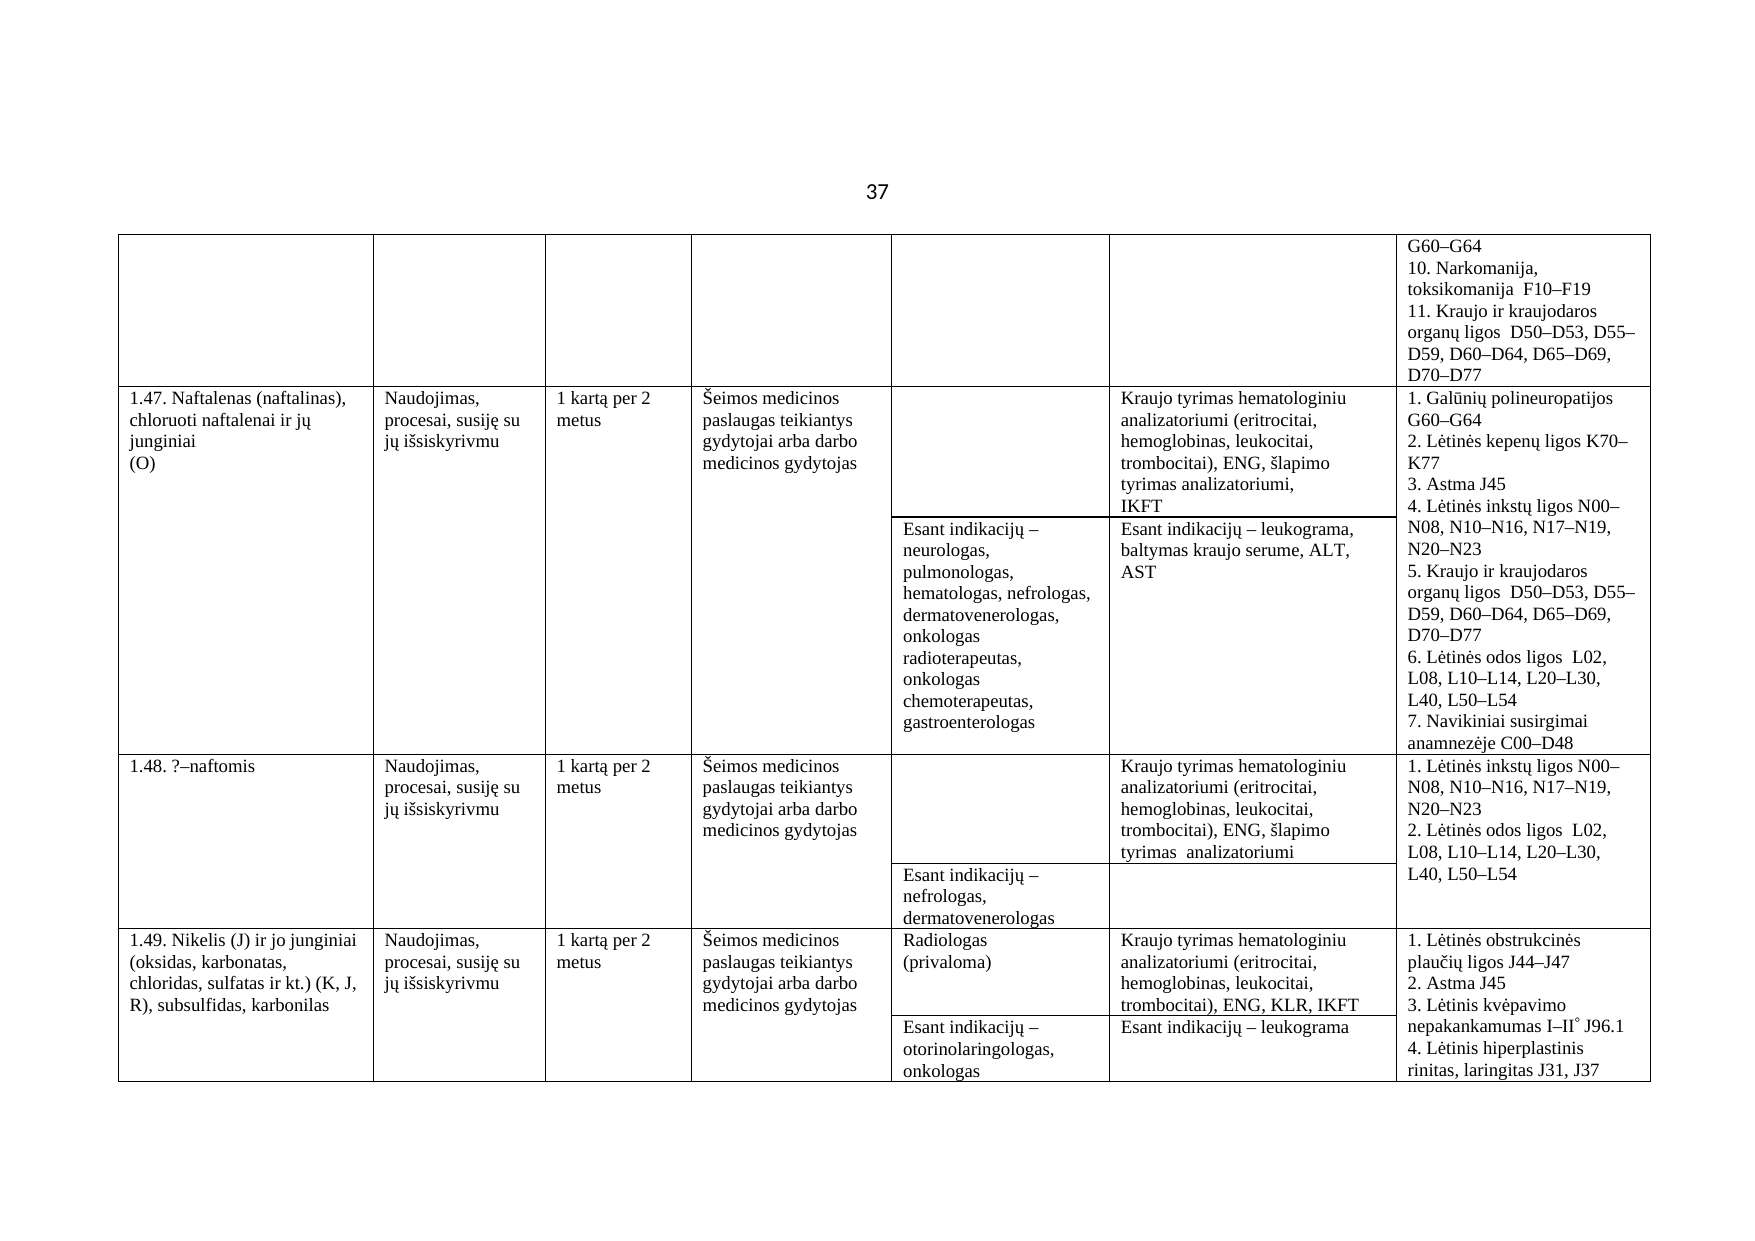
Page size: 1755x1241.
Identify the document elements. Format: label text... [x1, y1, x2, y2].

table_cell 1.49. Nikelis (J) ir jo junginiai (oksidas, karbonatas, chloridas, sulfatas ir kt.) (K, J, R), subsulfidas, karbonilas [119, 929, 373, 1081]
table_cell Esant indikacijų – leukograma, baltymas kraujo serume, ALT, AST [1110, 518, 1396, 753]
table_cell 1 kartą per 2 metus [546, 755, 691, 928]
table_cell 1. Lėtinės inkstų ligos N00–N08, N10–N16, N17–N19, N20–N23 2. Lėtinės odos ligos L02, L08, L10–L14, L20–L30, L40, L50–L54 [1397, 755, 1650, 928]
table_cell [546, 235, 691, 386]
table_cell 1.48. ?beta–naftomis [119, 755, 373, 928]
table_cell [692, 235, 891, 386]
table_cell Kraujo tyrimas hematologiniu analizatoriumi (eritrocitai, hemoglobinas, leukocitai, trombocitai), ENG, šlapimo tyrimas analizatoriumi [1110, 755, 1396, 862]
table_cell 1. Galūnių polineuropatijos G60–G64 2. Lėtinės kepenų ligos K70–K77 3. Astma J45 4. Lėtinės inkstų ligos N00–N08, N10–N16, N17–N19, N20–N23 5. Kraujo ir kraujodaros organų ligos D50–D53, D55–D59, D60–D64, D65–D69, D70–D77 6. Lėtinės odos ligos L02, L08, L10–L14, L20–L30, L40, L50–L54 7. Navikiniai susirgimai anamnezėje C00–D48 [1397, 387, 1650, 753]
table_cell [892, 755, 1109, 862]
table_cell [892, 387, 1109, 516]
table_cell 1 kartą per 2 metus [546, 387, 691, 753]
table_cell [1110, 864, 1396, 928]
table_cell Naudojimas, procesai, susiję su jų išsiskyrivmu [374, 755, 545, 928]
table_cell Šeimos medicinos paslaugas teikiantys gydytojai arba darbo medicinos gydytojas [692, 755, 891, 928]
table_cell G60–G64 10. Narkomanija, toksikomanija F10–F19 11. Kraujo ir kraujodaros organų ligos D50–D53, D55–D59, D60–D64, D65–D69, D70–D77 [1397, 235, 1650, 386]
table_cell Esant indikacijų – leukograma [1110, 1016, 1396, 1081]
table_cell Kraujo tyrimas hematologiniu analizatoriumi (eritrocitai, hemoglobinas, leukocitai, trombocitai), ENG, KLR, IKFT [1110, 929, 1396, 1015]
table_cell [119, 235, 373, 386]
table_cell Kraujo tyrimas hematologiniu analizatoriumi (eritrocitai, hemoglobinas, leukocitai, trombocitai), ENG, šlapimo tyrimas analizatoriumi, IKFT [1110, 387, 1396, 516]
table_cell Naudojimas, procesai, susiję su jų išsiskyrivmu [374, 929, 545, 1081]
table_cell Naudojimas, procesai, susiję su jų išsiskyrivmu [374, 387, 545, 753]
table_cell [892, 235, 1109, 386]
table_cell 1.47. Naftalenas (naftalinas), chloruoti naftalenai ir jų junginiai (O) [119, 387, 373, 753]
table_cell Esant indikacijų –otorinolaringologas, onkologas [892, 1016, 1109, 1081]
table_cell 1 kartą per 2 metus [546, 929, 691, 1081]
table_cell Esant indikacijų –nefrologas, dermatovenerologas [892, 864, 1109, 928]
table_cell [374, 235, 545, 386]
table_cell Esant indikacijų – neurologas, pulmonologas, hematologas, nefrologas, dermatovenerologas, onkologas radioterapeutas, onkologas chemoterapeutas, gastroenterologas [892, 518, 1109, 753]
table_cell Radiologas (privaloma) [892, 929, 1109, 1015]
table_cell Šeimos medicinos paslaugas teikiantys gydytojai arba darbo medicinos gydytojas [692, 929, 891, 1081]
table_cell Šeimos medicinos paslaugas teikiantys gydytojai arba darbo medicinos gydytojas [692, 387, 891, 753]
table_cell [1110, 235, 1396, 386]
table_cell 1. Lėtinės obstrukcinės plaučių ligos J44–J47 2. Astma J45 3. Lėtinis kvėpavimo nepakankamumas I–II J96.1 4. Lėtinis hiperplastinis rinitas, laringitas J31, J37 [1397, 929, 1650, 1081]
